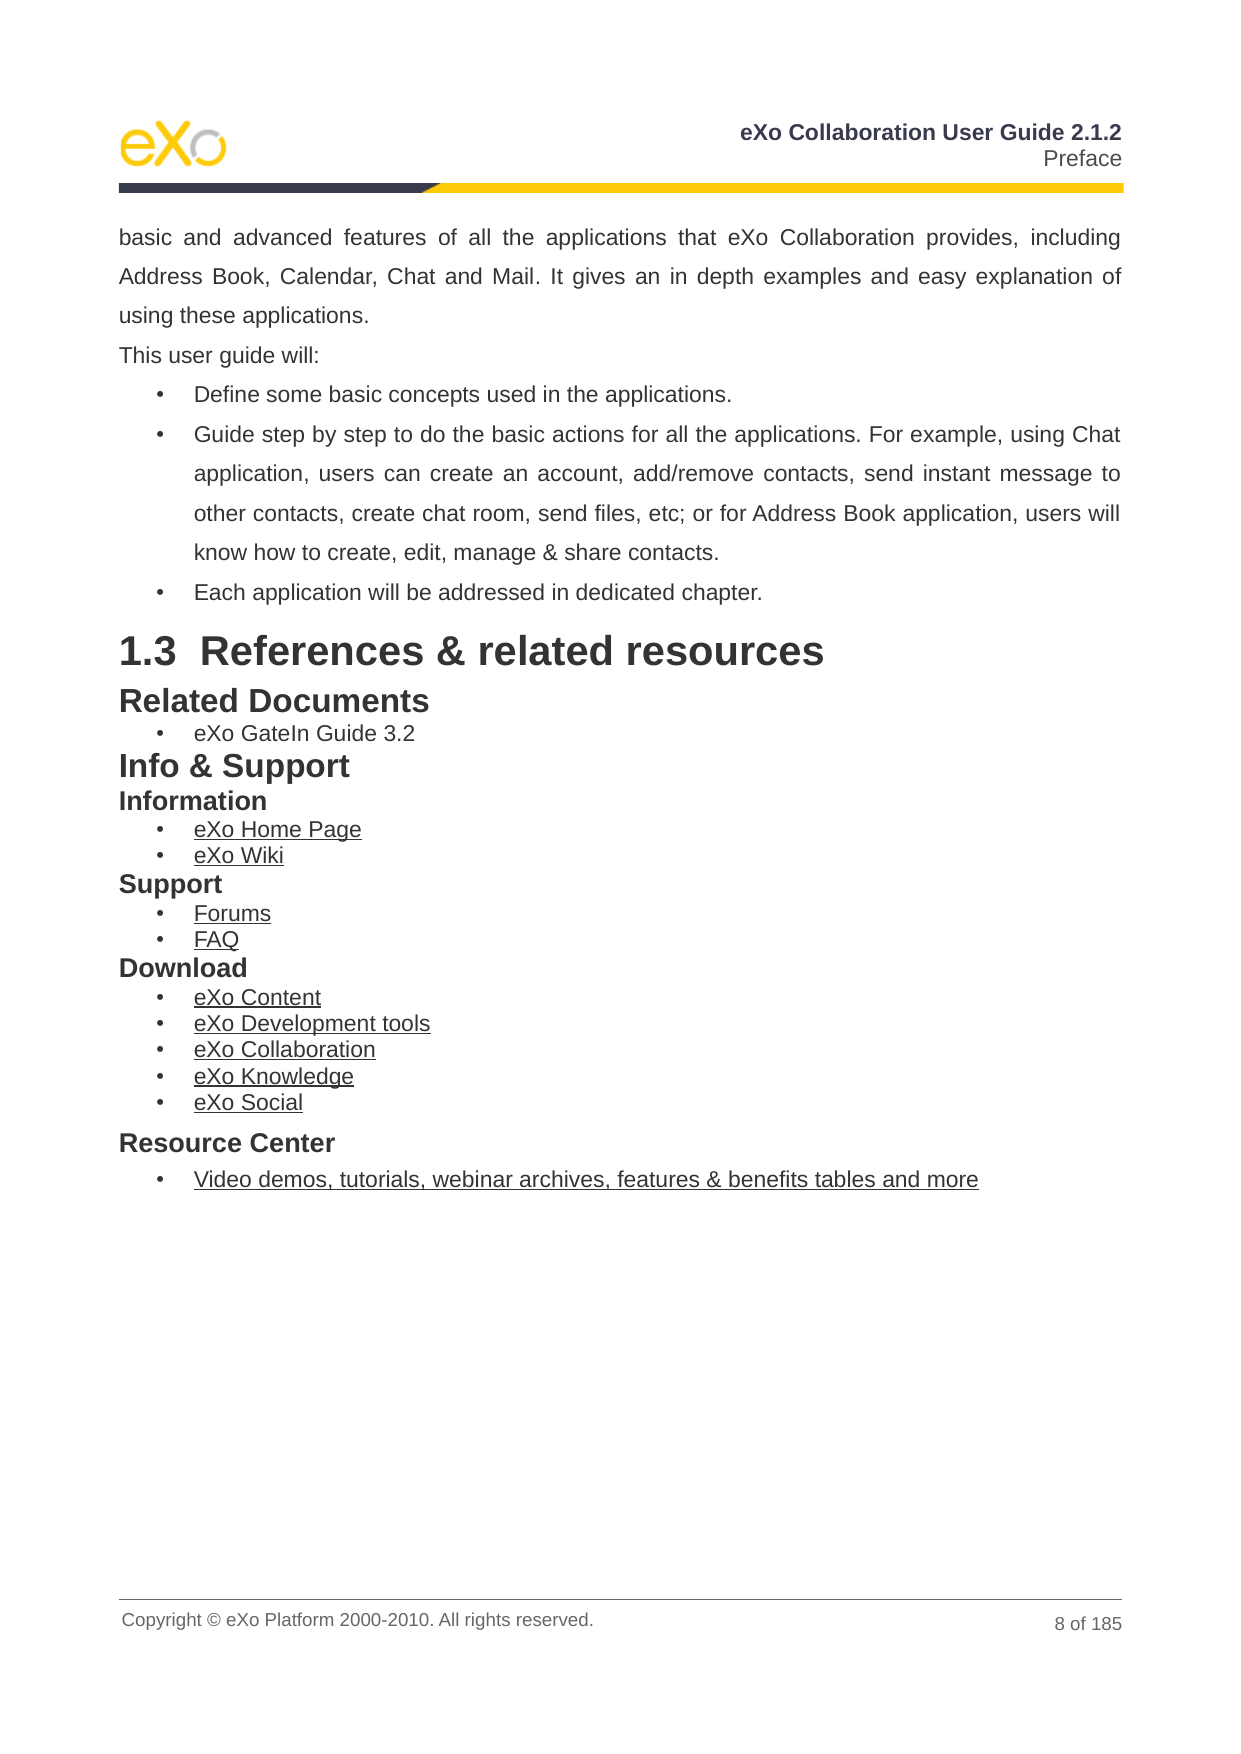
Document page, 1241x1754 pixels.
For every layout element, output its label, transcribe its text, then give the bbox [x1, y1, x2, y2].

text Related Documents [118, 681, 1122, 720]
list eXo Development tools [156, 1010, 1122, 1036]
list Guide step by step to do the basic actions for all the applications. For example, using Chat application, users can create an account, add/remove contacts, send instant message to other contacts, create chat room, send files, etc; or for Address Book application, users will know how to create, edit, manage & share contacts. [156, 421, 1122, 566]
list Forums [156, 900, 1122, 926]
picture [118, 183, 1124, 193]
list Video demos, tutorials, webinar archives, features & benefits tables and more [156, 1166, 1122, 1192]
list FAQ [156, 926, 1122, 952]
text Download [118, 952, 1122, 984]
list eXo Knowledge [156, 1063, 1122, 1089]
list eXo Content [156, 984, 1122, 1010]
list eXo GateIn Guide 3.2 [156, 720, 1122, 746]
text Support [118, 868, 1122, 900]
list eXo Social [156, 1089, 1122, 1115]
list Resource Center [81, 1127, 1122, 1159]
list eXo Home Page [156, 816, 1122, 842]
list Each application will be addressed in dedicated chapter. [156, 579, 1122, 605]
text basic and advanced features of all the applications that eXo Collaboration provides, including Address Book, Calendar, Chat and Mail. It gives an in depth examples and easy explanation of using these applications. [118, 223, 1122, 329]
text This user guide will: [118, 342, 1122, 368]
text Information [118, 784, 1122, 816]
text Info & Support [118, 746, 1122, 784]
list Define some basic concepts used in the applications. [156, 381, 1122, 408]
picture [120, 120, 227, 167]
list eXo Wiki [156, 842, 1122, 868]
subtitle References & related resources [118, 626, 1122, 674]
list eXo Collaboration [156, 1036, 1122, 1063]
